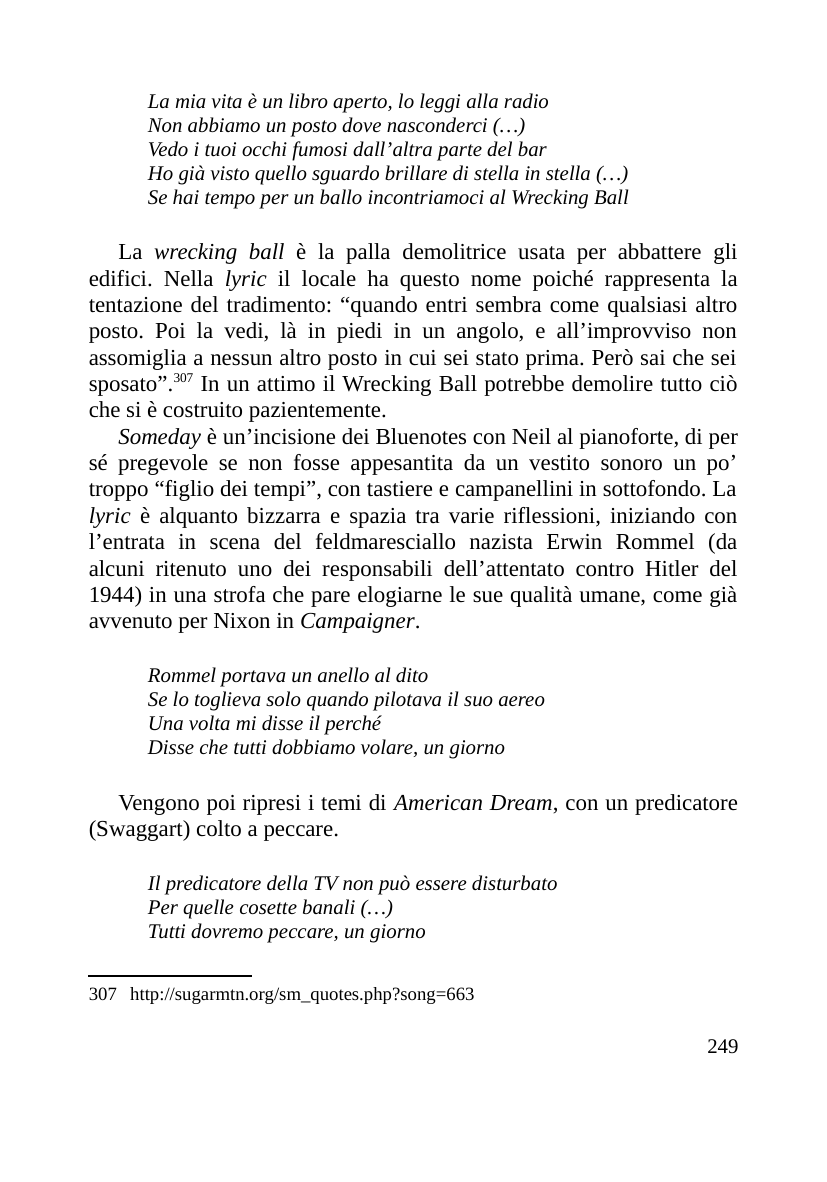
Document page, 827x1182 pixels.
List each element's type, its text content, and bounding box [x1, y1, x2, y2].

text Disse che tutti dobbiamo volare, un giorno [88, 735, 738, 759]
text Una volta mi disse il perché [88, 711, 738, 735]
text Someday è un’incisione dei Bluenotes con Neil al pianoforte, di per sé pregevole se non fosse appesantita da un vestito sonoro un po’ troppo “figlio dei tempi”, con tastiere e campanellini in sottofondo. La lyric è alquanto bizzarra e spazia tra varie riflessioni, iniziando con l’entrata in scena del feldmaresciallo nazista Erwin Rommel (da alcuni ritenuto uno dei responsabili dell’attentato contro Hitler del 1944) in una strofa che pare elogiarne le sue qualità umane, come già avvenuto per Nixon in Campaigner. [88, 423, 738, 634]
text Se lo toglieva solo quando pilotava il suo aereo [88, 687, 738, 711]
text Il predicatore della TV non può essere disturbato [88, 871, 738, 895]
text La mia vita è un libro aperto, lo leggi alla radio [88, 88, 738, 113]
text Rommel portava un anello al dito [88, 663, 738, 687]
text Vedo i tuoi occhi fumosi dall’altra parte del bar [88, 137, 738, 161]
text Se hai tempo per un ballo incontriamoci al Wrecking Ball [88, 185, 738, 209]
text http://sugarmtn.org/sm_quotes.php?song=663 [88, 982, 738, 1004]
text La wrecking ball è la palla demolitrice usata per abbattere gli edifici. Nella lyric il locale ha questo nome poiché rappresenta la tentazione del tradimento: “quando entri sembra come qualsiasi altro posto. Poi la vedi, là in piedi in un angolo, e all’improvviso non assomiglia a nessun altro posto in cui sei stato prima. Però sai che sei sposato”. In un attimo il Wrecking Ball potrebbe demolire tutto ciò che si è costruito pazientemente. [88, 238, 738, 423]
text Non abbiamo un posto dove nasconderci (…) [88, 113, 738, 137]
text Per quelle cosette banali (…) [88, 895, 738, 919]
text Tutti dovremo peccare, un giorno [88, 919, 738, 943]
text Vengono poi ripresi i temi di American Dream, con un predicatore (Swaggart) colto a peccare. [88, 789, 738, 842]
text Ho già visto quello sguardo brillare di stella in stella (…) [88, 161, 738, 185]
